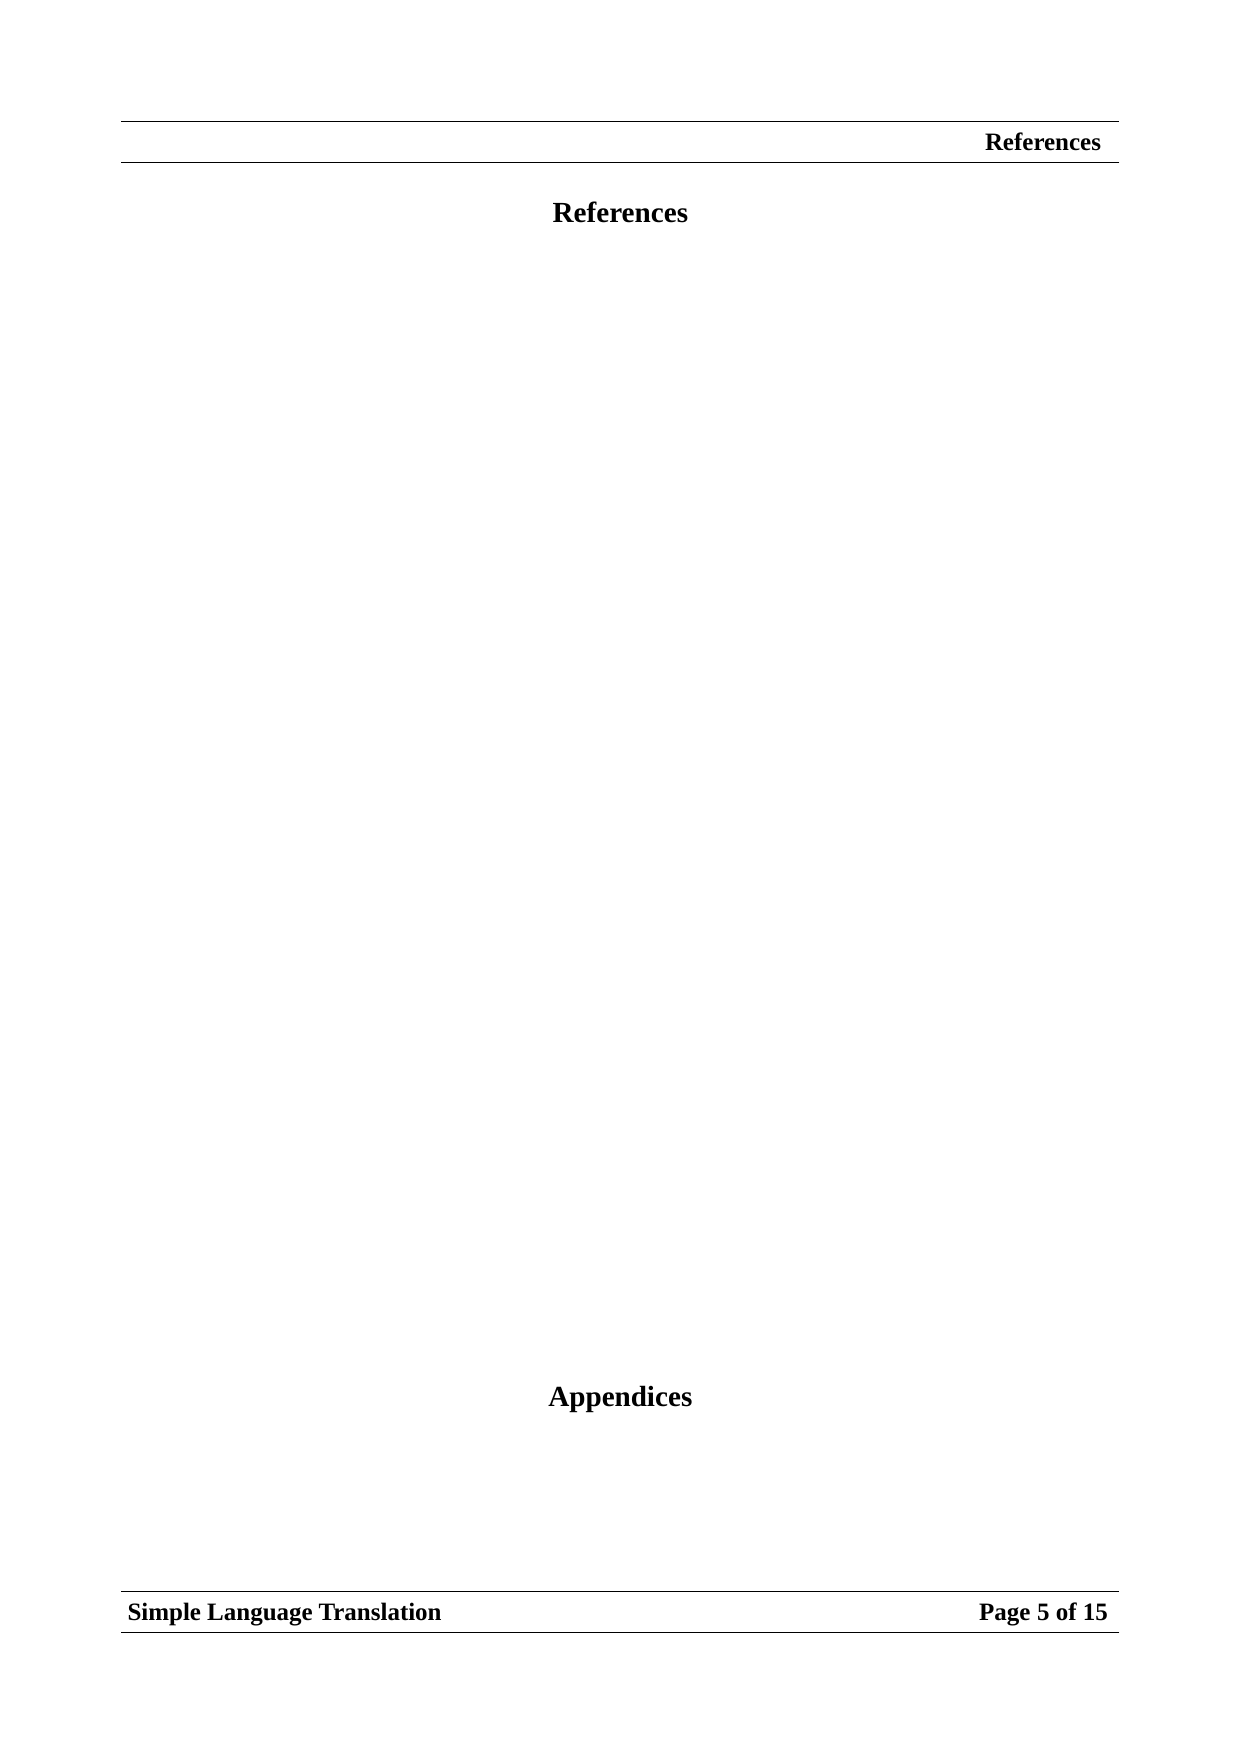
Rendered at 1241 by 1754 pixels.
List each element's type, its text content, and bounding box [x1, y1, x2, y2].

subtitle Appendices [121, 1376, 1119, 1413]
subtitle References [121, 192, 1119, 229]
